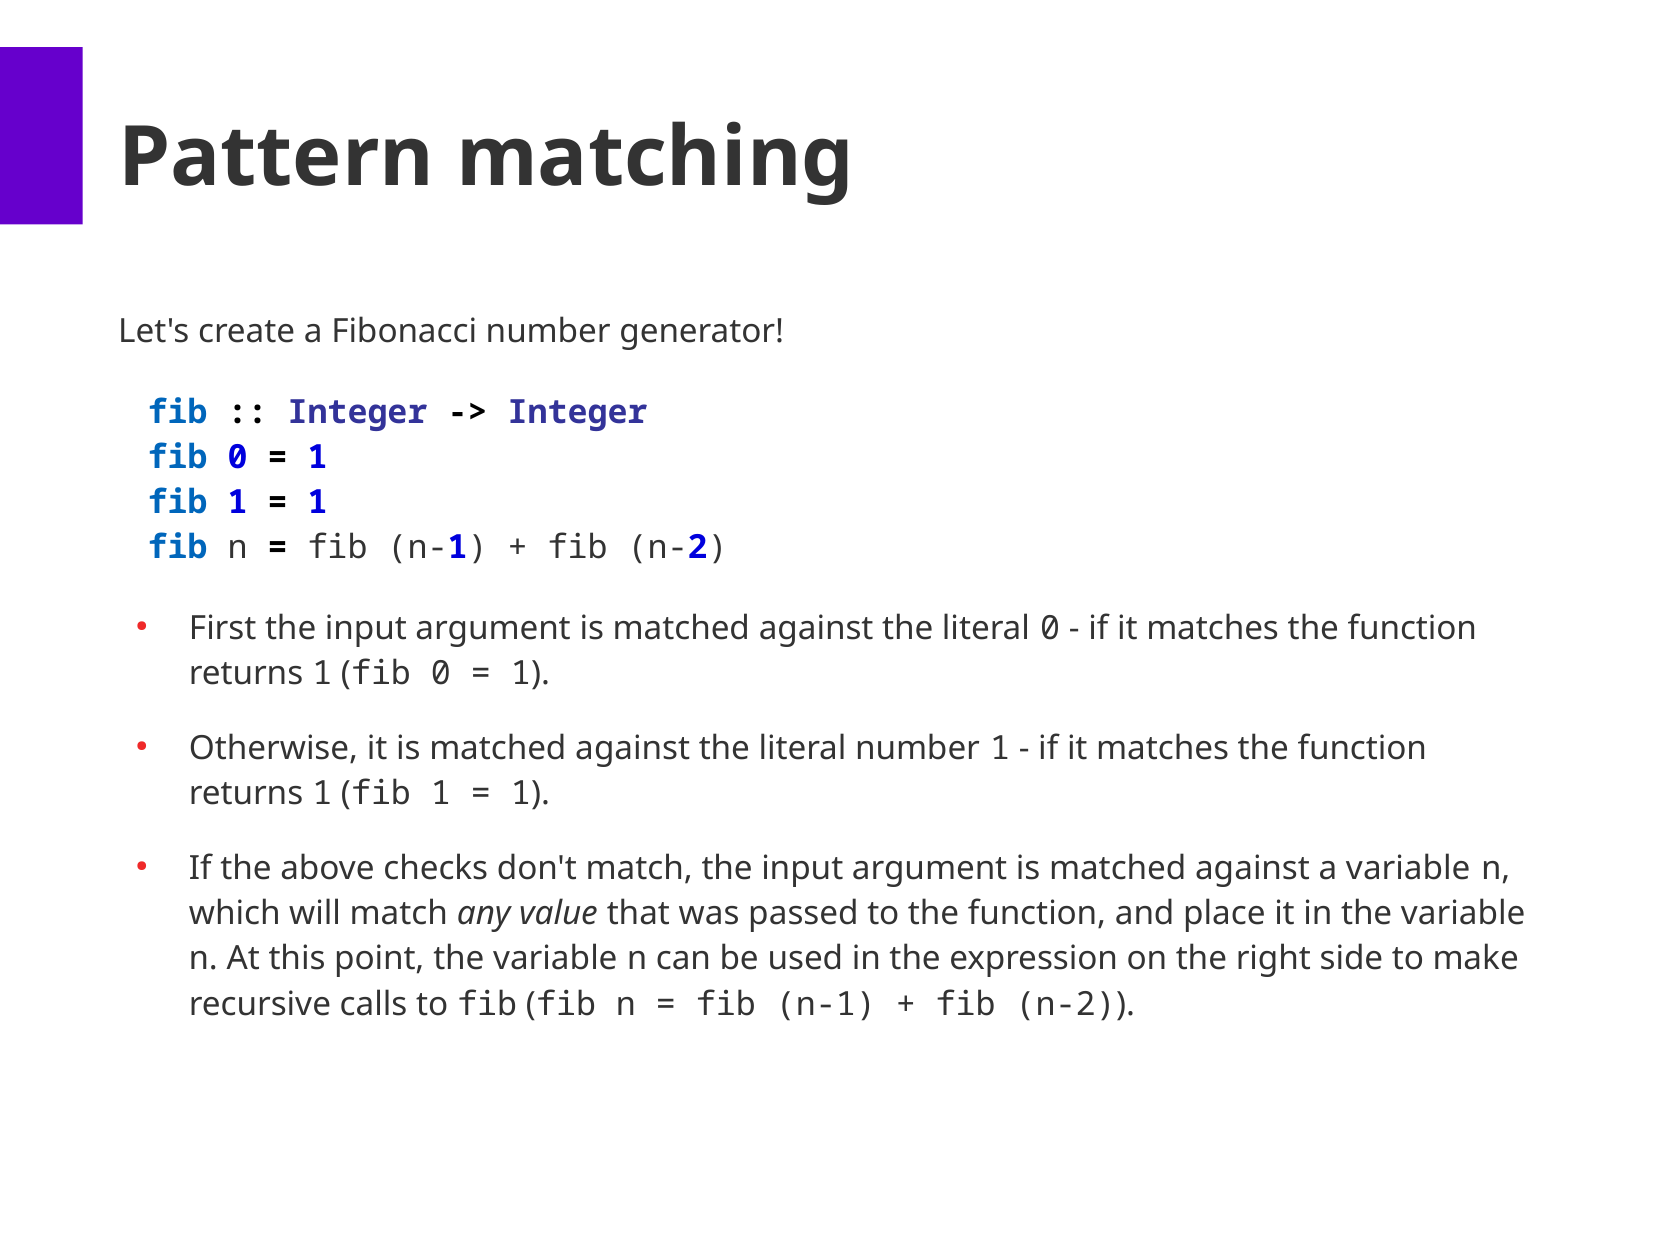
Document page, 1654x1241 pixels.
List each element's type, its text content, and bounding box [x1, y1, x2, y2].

list Let's create a Fibonacci number generator! fib :: Integer -> Integer fib 0 = 1 fib 1 = 1 fib n = fib (n-1) + fib (n-2) First the input argument is matched against the literal 0 - if it matches the function returns 1 (fib 0 = 1). Otherwise, it is matched against the literal number 1 - if it matches the function returns 1 (fib 1 = 1). If the above checks don't match, the input argument is matched against a variable n, which will match any value that was passed to the function, and place it in the variable n. At this point, the variable n can be used in the expression on the right side to make recursive calls to fib (fib n = fib (n-1) + fib (n-2)). [118, 307, 1536, 1074]
title Pattern matching [118, 49, 1571, 257]
